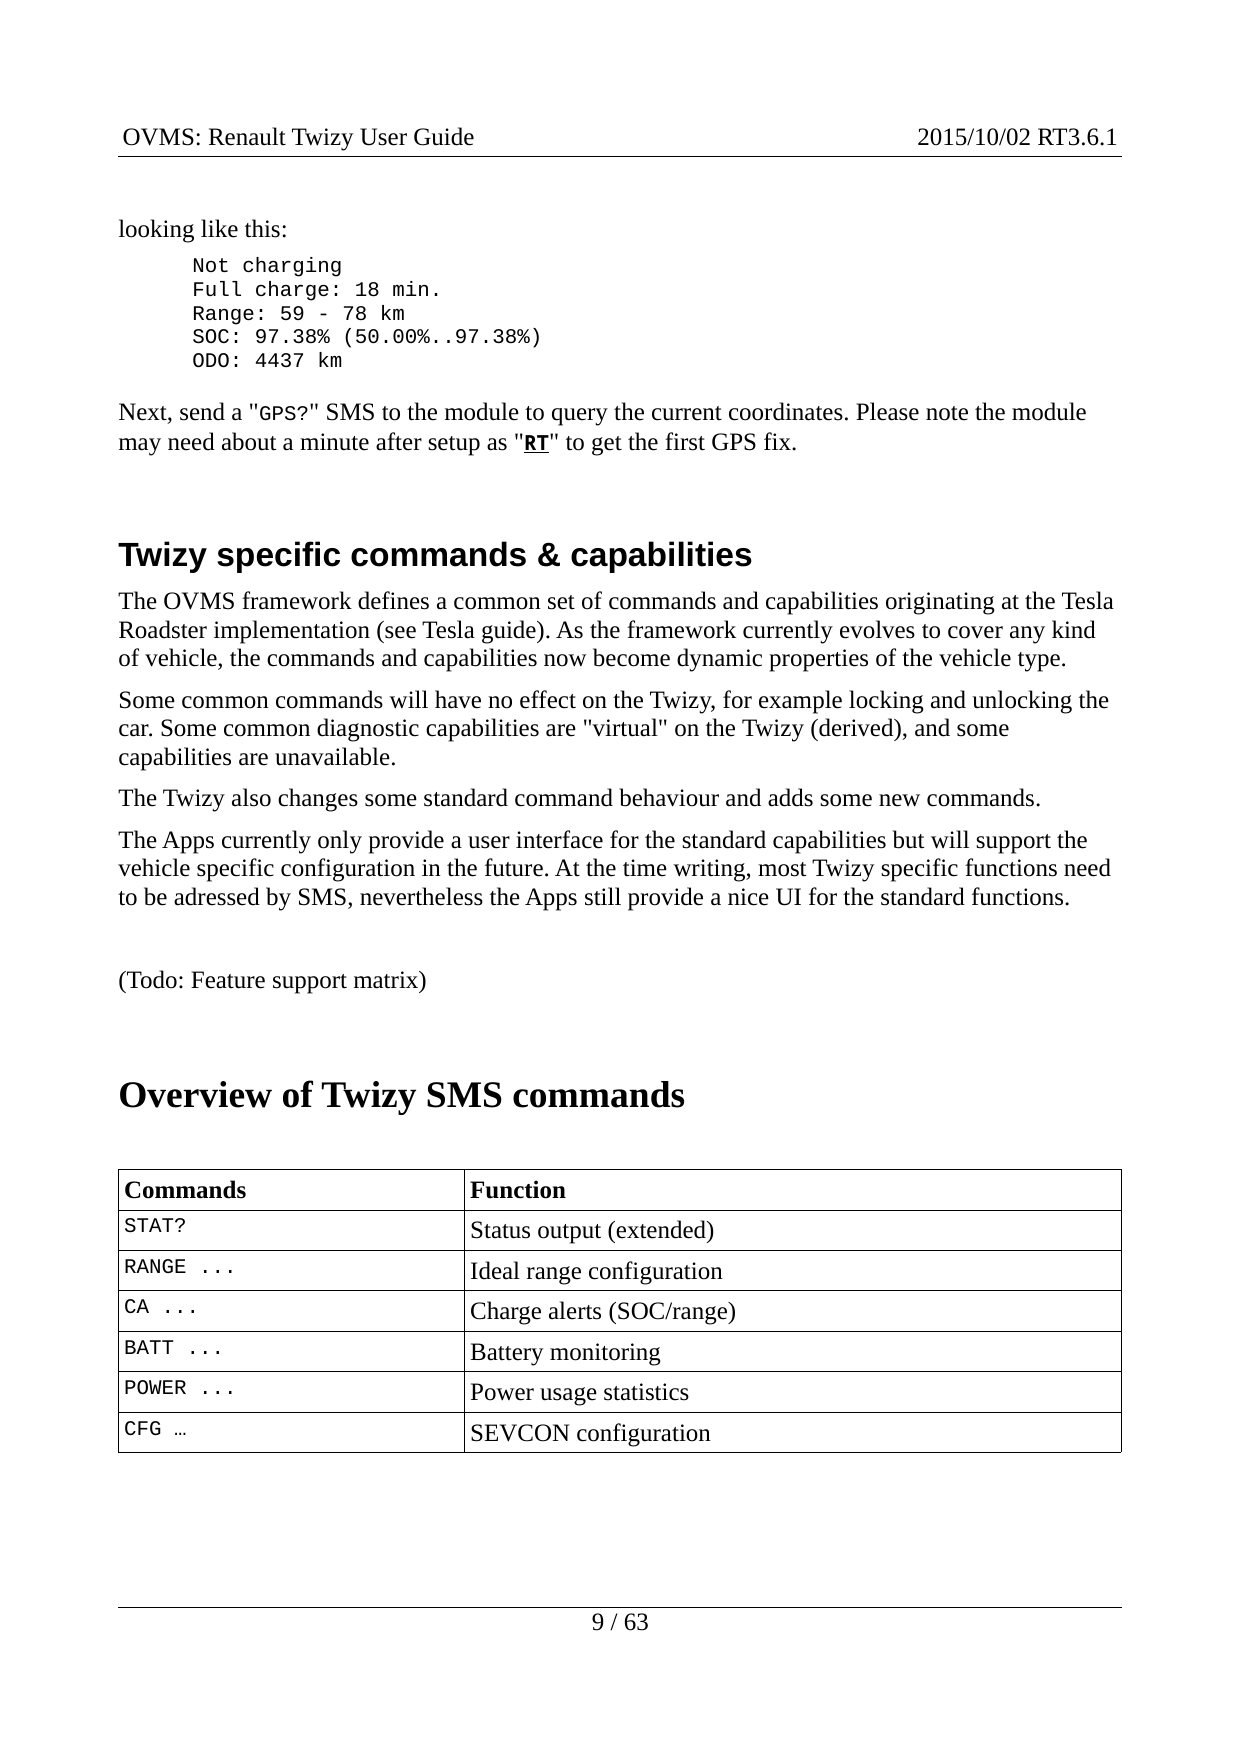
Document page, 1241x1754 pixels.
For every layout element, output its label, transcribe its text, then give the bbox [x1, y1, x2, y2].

table_cell Power usage statistics [465, 1372, 1121, 1412]
text Next, send a "GPS?" SMS to the module to query the current coordinates. Please note the module may need about a minute after setup as "RT" to get the first GPS fix. [118, 397, 1122, 456]
table_cell Battery monitoring [465, 1332, 1121, 1371]
table_cell BATT ... [119, 1332, 464, 1371]
table_cell Charge alerts (SOC/range) [465, 1291, 1121, 1331]
table_cell CFG … [119, 1413, 464, 1452]
table_cell POWER ... [119, 1372, 464, 1412]
table_cell Status output (extended) [465, 1211, 1121, 1250]
table_header Commands [119, 1170, 464, 1209]
text The OVMS framework defines a common set of commands and capabilities originating at the Tesla Roadster implementation (see Tesla guide). As the framework currently evolves to cover any kind of vehicle, the commands and capabilities now become dynamic properties of the vehicle type. [118, 586, 1122, 672]
table_cell Ideal range configuration [465, 1251, 1121, 1290]
text Not charging Full charge: 18 min. Range: 59 - 78 km SOC: 97.38% (50.00%..97.38%) ODO: 4437 km [192, 255, 1122, 373]
table_header Function [465, 1170, 1121, 1209]
text The Twizy also changes some standard command behaviour and adds some new commands. [118, 783, 1122, 812]
text (Todo: Feature support matrix) [118, 965, 1122, 993]
table_cell STAT? [119, 1211, 464, 1250]
subtitle Twizy specific commands & capabilities [118, 535, 1122, 573]
table_cell RANGE ... [119, 1251, 464, 1290]
table_cell CA ... [119, 1291, 464, 1331]
text The Apps currently only provide a user interface for the standard capabilities but will support the vehicle specific configuration in the future. At the time writing, most Twizy specific functions need to be adressed by SMS, nevertheless the Apps still provide a nice UI for the standard functions. [118, 825, 1122, 911]
text looking like this: [118, 214, 1122, 243]
subtitle Overview of Twizy SMS commands [118, 1072, 1122, 1115]
table_cell SEVCON configuration [465, 1413, 1121, 1452]
text Some common commands will have no effect on the Twizy, for example locking and unlocking the car. Some common diagnostic capabilities are "virtual" on the Twizy (derived), and some capabilities are unavailable. [118, 685, 1122, 771]
